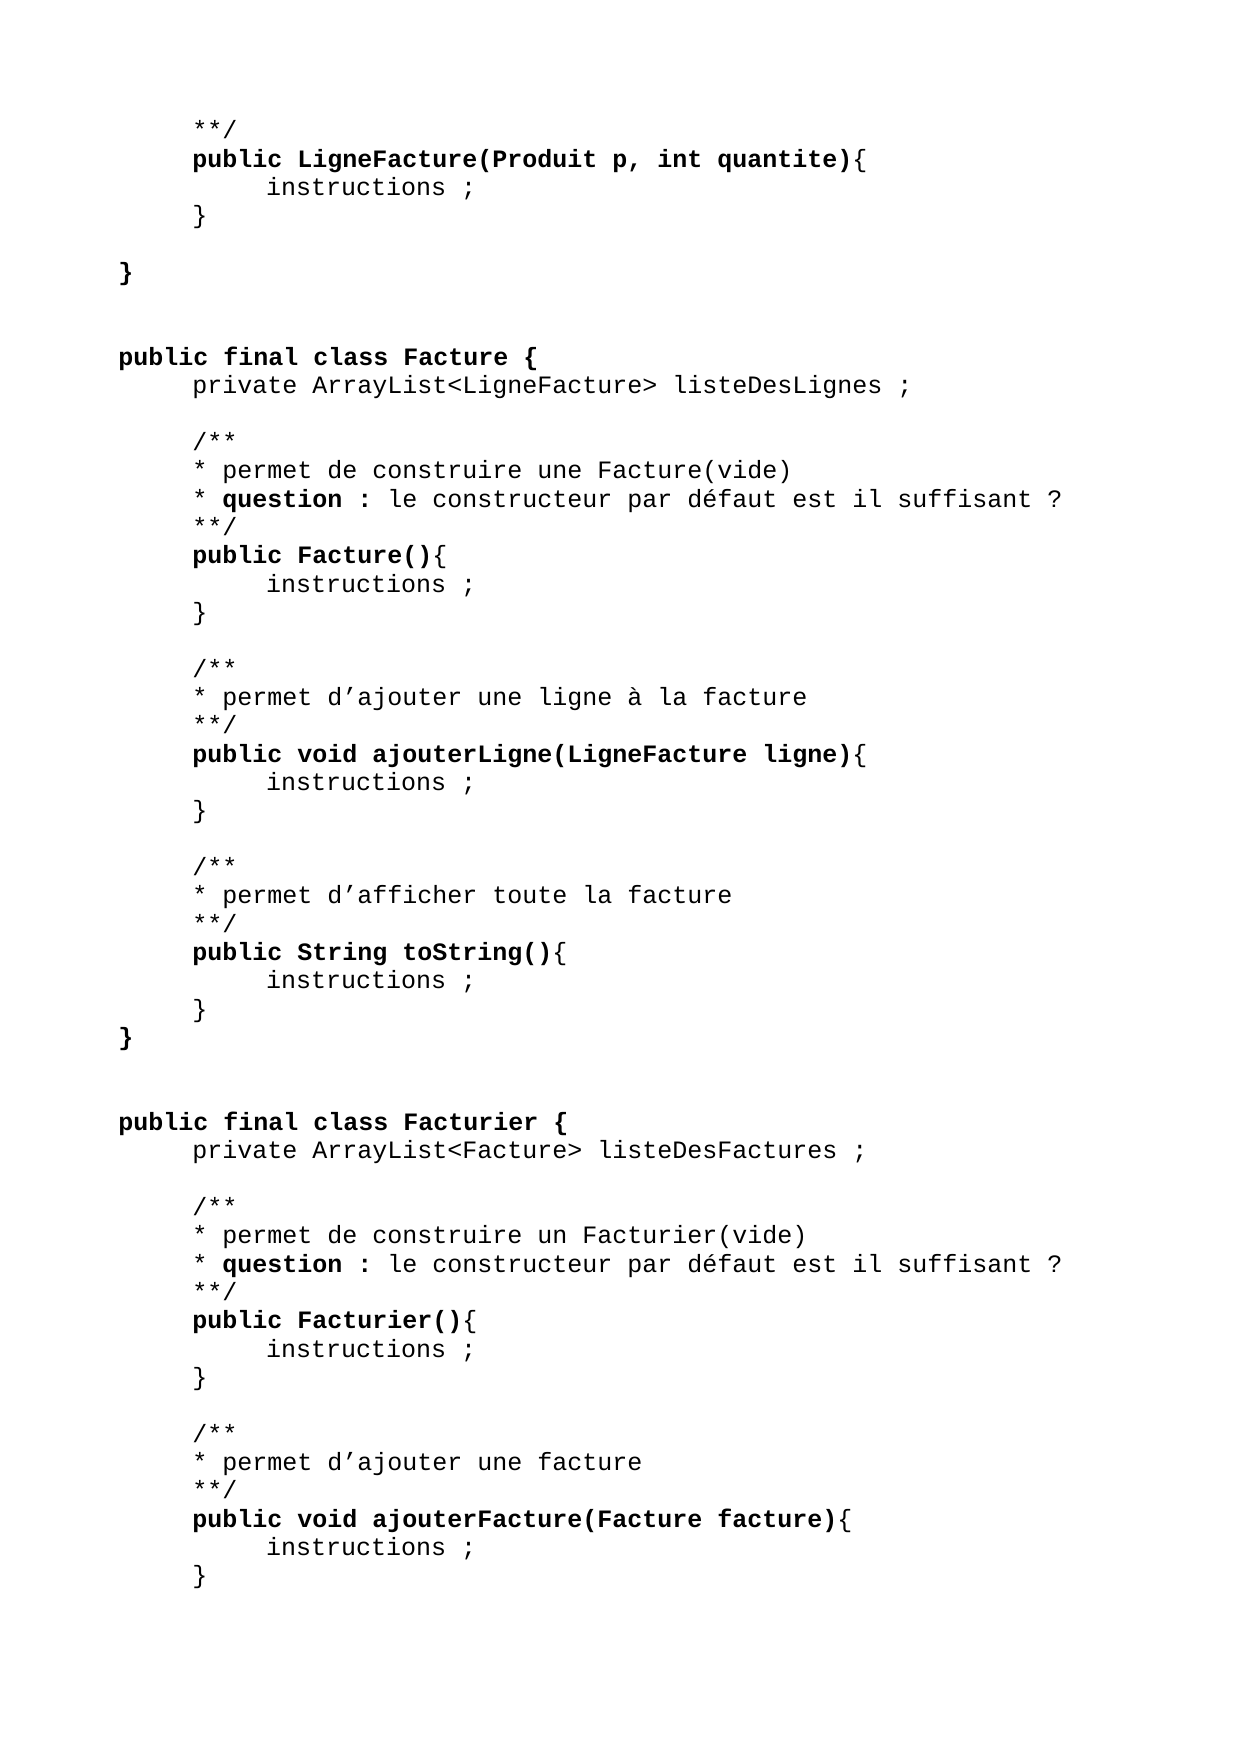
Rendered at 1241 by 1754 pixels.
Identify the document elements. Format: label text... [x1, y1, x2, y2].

text public void ajouterFacture(Facture facture){ [118, 1506, 1122, 1535]
text private ArrayList<LigneFacture> listeDesLignes ; [118, 373, 1122, 401]
text **/ [118, 1280, 1122, 1308]
text } [118, 203, 1122, 231]
text } [118, 798, 1122, 826]
text **/ [118, 911, 1122, 940]
text instructions ; [118, 571, 1122, 600]
text instructions ; [118, 1336, 1122, 1365]
text **/ [118, 1478, 1122, 1506]
text } [118, 600, 1122, 628]
text * question : le constructeur par défaut est il suffisant ? [118, 486, 1122, 515]
text * permet d’afficher toute la facture [118, 883, 1122, 911]
text **/ [118, 515, 1122, 543]
text instructions ; [118, 175, 1122, 203]
text public Facturier(){ [118, 1308, 1122, 1336]
text } [118, 260, 1122, 288]
text /** [118, 656, 1122, 685]
text public final class Facturier { [118, 1110, 1122, 1138]
text /** [118, 1421, 1122, 1450]
text public LigneFacture(Produit p, int quantite){ [118, 146, 1122, 175]
text * permet d’ajouter une facture [118, 1450, 1122, 1478]
text **/ [118, 118, 1122, 146]
text /** [118, 855, 1122, 883]
text * permet de construire un Facturier(vide) [118, 1223, 1122, 1251]
text * question : le constructeur par défaut est il suffisant ? [118, 1251, 1122, 1280]
text } [118, 1025, 1122, 1053]
text public String toString(){ [118, 940, 1122, 968]
text * permet d’ajouter une ligne à la facture [118, 685, 1122, 713]
text /** [118, 430, 1122, 458]
text private ArrayList<Facture> listeDesFactures ; [118, 1138, 1122, 1166]
text **/ [118, 713, 1122, 741]
text instructions ; [118, 1535, 1122, 1563]
text public final class Facture { [118, 345, 1122, 373]
text instructions ; [118, 968, 1122, 996]
text } [118, 1365, 1122, 1393]
text public void ajouterLigne(LigneFacture ligne){ [118, 741, 1122, 770]
text * permet de construire une Facture(vide) [118, 458, 1122, 486]
text public Facture(){ [118, 543, 1122, 571]
text } [118, 1563, 1122, 1591]
text instructions ; [118, 770, 1122, 798]
text } [118, 996, 1122, 1025]
text /** [118, 1195, 1122, 1223]
